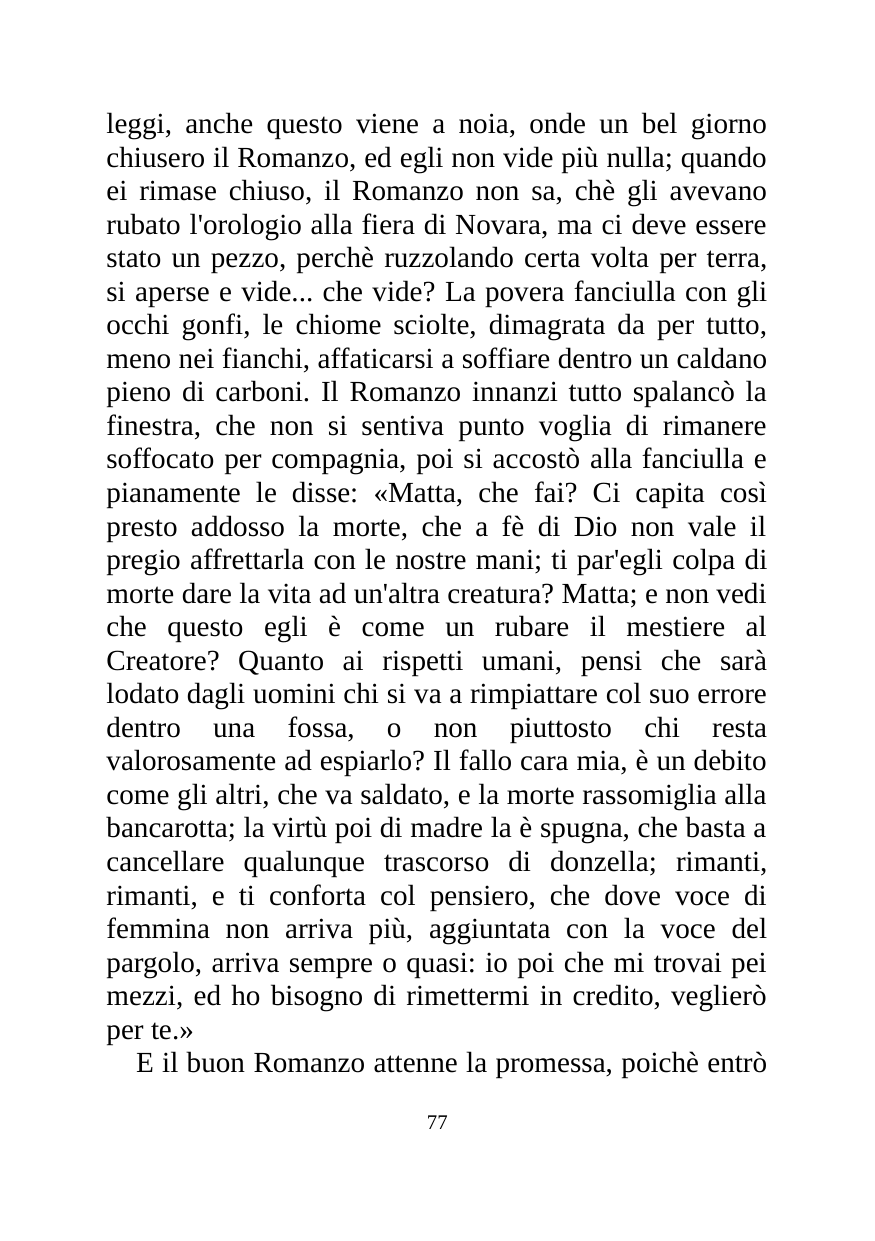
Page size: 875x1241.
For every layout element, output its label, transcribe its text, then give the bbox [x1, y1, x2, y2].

text E il buon Romanzo attenne la promessa, poichè entrò [106, 1045, 768, 1079]
text leggi, anche questo viene a noia, onde un bel giorno chiusero il Romanzo, ed egli non vide più nulla; quando ei rimase chiuso, il Romanzo non sa, chè gli avevano rubato l'orologio alla fiera di Novara, ma ci deve essere stato un pezzo, perchè ruzzolando certa volta per terra, si aperse e vide... che vide? La povera fanciulla con gli occhi gonfi, le chiome sciolte, dimagrata da per tutto, meno nei fianchi, affaticarsi a soffiare dentro un caldano pieno di carboni. Il Romanzo innanzi tutto spalancò la finestra, che non si sentiva punto voglia di rimanere soffocato per compagnia, poi si accostò alla fanciulla e pianamente le disse: «Matta, che fai? Ci capita così presto addosso la morte, che a fè di Dio non vale il pregio affrettarla con le nostre mani; ti par'egli colpa di morte dare la vita ad un'altra creatura? Matta; e non vedi che questo egli è come un rubare il mestiere al Creatore? Quanto ai rispetti umani, pensi che sarà lodato dagli uomini chi si va a rimpiattare col suo errore dentro una fossa, o non piuttosto chi resta valorosamente ad espiarlo? Il fallo cara mia, è un debito come gli altri, che va saldato, e la morte rassomiglia alla bancarotta; la virtù poi di madre la è spugna, che basta a cancellare qualunque trascorso di donzella; rimanti, rimanti, e ti conforta col pensiero, che dove voce di femmina non arriva più, aggiuntata con la voce del pargolo, arriva sempre o quasi: io poi che mi trovai pei mezzi, ed ho bisogno di rimettermi in credito, veglierò per te.» [106, 106, 768, 1045]
